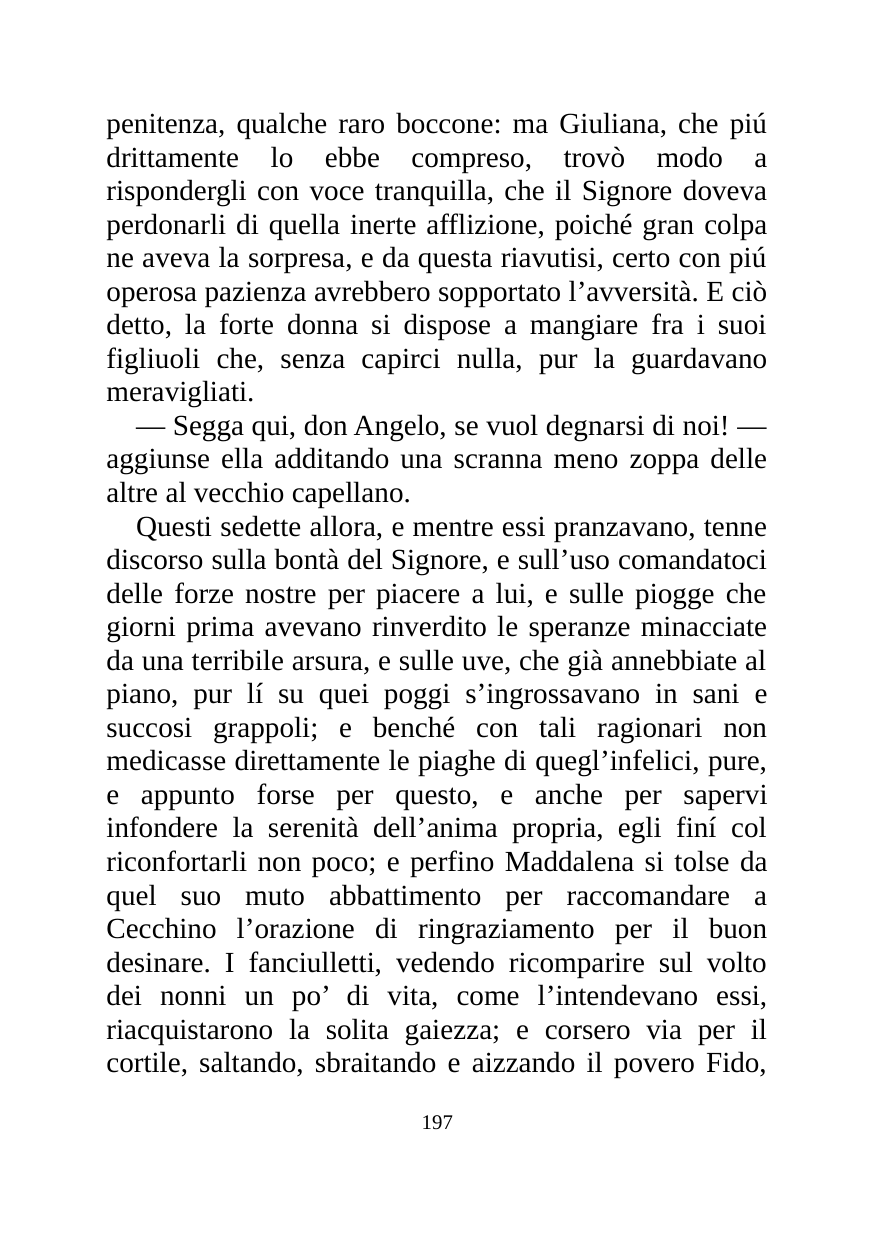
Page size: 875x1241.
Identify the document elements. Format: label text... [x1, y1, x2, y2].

text — Segga qui, don Angelo, se vuol degnarsi di noi! — aggiunse ella additando una scranna meno zoppa delle altre al vecchio capellano. [106, 408, 768, 509]
text penitenza, qualche raro boccone: ma Giuliana, che piú drittamente lo ebbe compreso, trovò modo a rispondergli con voce tranquilla, che il Signore doveva perdonarli di quella inerte afflizione, poiché gran colpa ne aveva la sorpresa, e da questa riavutisi, certo con piú operosa pazienza avrebbero sopportato l’avversità. E ciò detto, la forte donna si dispose a mangiare fra i suoi figliuoli che, senza capirci nulla, pur la guardavano meravigliati. [106, 106, 768, 408]
text Questi sedette allora, e mentre essi pranzavano, tenne discorso sulla bontà del Signore, e sull’uso comandatoci delle forze nostre per piacere a lui, e sulle piogge che giorni prima avevano rinverdito le speranze minacciate da una terribile arsura, e sulle uve, che già annebbiate al piano, pur lí su quei poggi s’ingrossavano in sani e succosi grappoli; e benché con tali ragionari non medicasse direttamente le piaghe di quegl’infelici, pure, e appunto forse per questo, e anche per sapervi infondere la serenità dell’anima propria, egli finí col riconfortarli non poco; e perfino Maddalena si tolse da quel suo muto abbattimento per raccomandare a Cecchino l’orazione di ringraziamento per il buon desinare. I fanciulletti, vedendo ricomparire sul volto dei nonni un po’ di vita, come l’intendevano essi, riacquistarono la solita gaiezza; e corsero via per il cortile, saltando, sbraitando e aizzando il povero Fido, [106, 509, 768, 1079]
